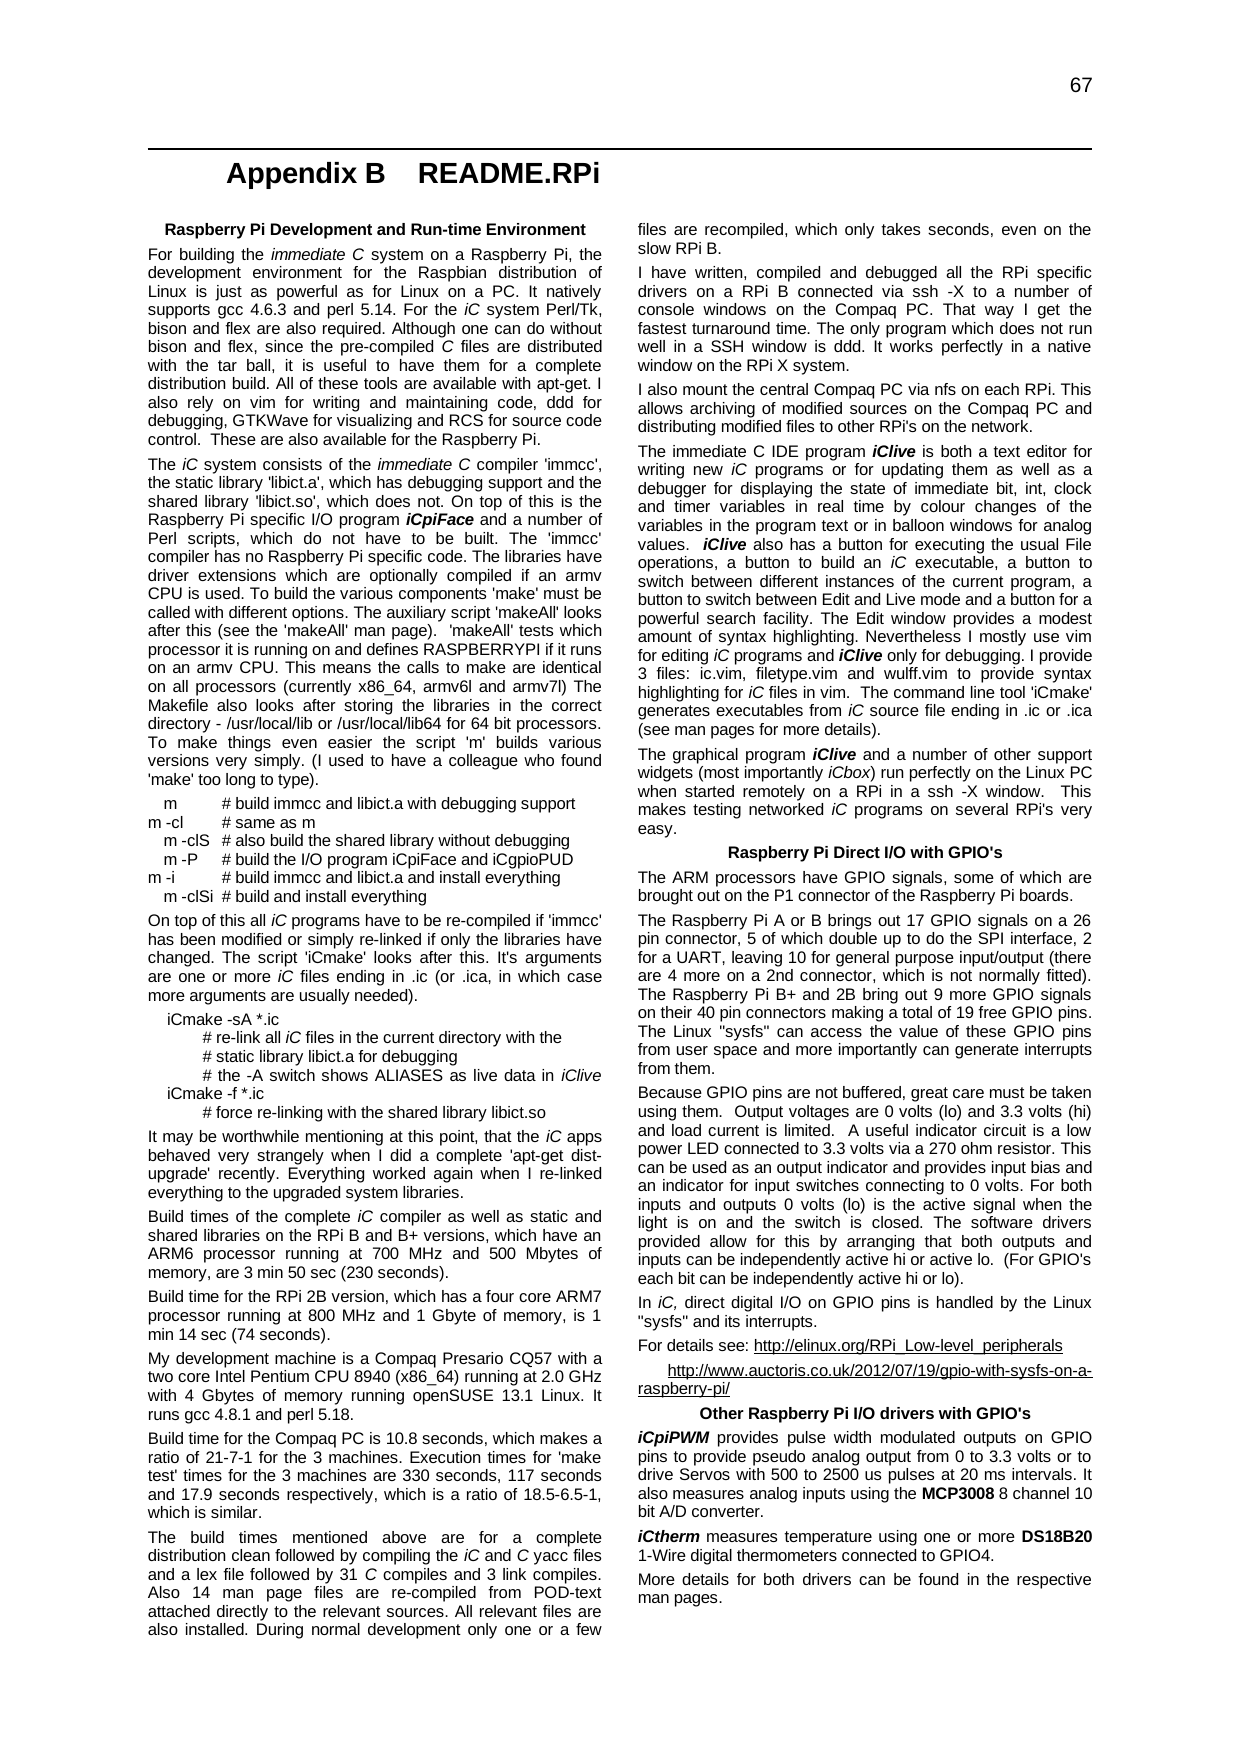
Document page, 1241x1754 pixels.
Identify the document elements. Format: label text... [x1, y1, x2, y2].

text The ARM processors have GPIO signals, some of which are brought out on the P1 connector of the Raspberry Pi boards. [638, 868, 1092, 905]
text The build times mentioned above are for a complete distribution clean followed by compiling the iC and C yacc files and a lex file followed by 31 C compiles and 3 link compiles. Also 14 man page files are re-compiled from POD-text attached directly to the relevant sources. All relevant files are also installed. During normal development only one or a few [148, 1528, 602, 1639]
subtitle Appendix B README.RPi [148, 150, 1092, 197]
text Raspberry Pi Development and Run-time Environment [148, 221, 602, 239]
text The iC system consists of the immediate C compiler 'immcc', the static library 'libict.a', which has debugging support and the shared library 'libict.so', which does not. On top of this is the Raspberry Pi specific I/O program iCpiFace and a number of Perl scripts, which do not have to be built. The 'immcc' compiler has no Raspberry Pi specific code. The libraries have driver extensions which are optionally compiled if an armv CPU is used. To build the various components 'make' must be called with different options. The auxiliary script 'makeAll' looks after this (see the 'makeAll' man page). 'makeAll' tests which processor it is running on and defines RASPBERRYPI if it runs on an armv CPU. This means the calls to make are identical on all processors (currently x86_64, armv6l and armv7l) The Makefile also looks after storing the libraries in the correct directory - /usr/local/lib or /usr/local/lib64 for 64 bit processors. To make things even easier the script 'm' builds various versions very simply. (I used to have a colleague who found 'make' too long to type). [148, 455, 602, 789]
text The graphical program iClive and a number of other support widgets (most importantly iCbox) run perfectly on the Linux PC when started remotely on a RPi in a ssh -X window. This makes testing networked iC programs on several RPi's very easy. [638, 745, 1092, 838]
text iCtherm measures temperature using one or more DS18B20 1-Wire digital thermometers connected to GPIO4. [638, 1527, 1092, 1564]
text More details for both drivers can be found in the respective man pages. [638, 1570, 1092, 1607]
text iCpiPWM provides pulse width modulated outputs on GPIO pins to provide pseudo analog output from 0 to 3.3 volts or to drive Servos with 500 to 2500 us pulses at 20 ms intervals. It also measures analog inputs using the MCP3008 8 channel 10 bit A/D converter. [638, 1429, 1092, 1521]
text Because GPIO pins are not buffered, great care must be taken using them. Output voltages are 0 volts (lo) and 3.3 volts (hi) and load current is limited. A useful indicator circuit is a low power LED connected to 3.3 volts via a 270 ohm resistor. This can be used as an output indicator and provides input bias and an indicator for input switches connecting to 0 volts. For both inputs and outputs 0 volts (lo) is the active signal when the light is on and the switch is closed. The software drivers provided allow for this by arranging that both outputs and inputs can be independently active hi or active lo. (For GPIO's each bit can be independently active hi or lo). [638, 1084, 1092, 1288]
text Build times of the complete iC compiler as well as static and shared libraries on the RPi B and B+ versions, which have an ARM6 processor running at 700 MHz and 500 Mbytes of memory, are 3 min 50 sec (230 seconds). [148, 1208, 602, 1282]
text m # build immcc and libict.a with debugging support m -cl # same as m m -clS # also build the shared library without debugging m -P # build the I/O program iCpiFace and iCgpioPUD m -i # build immcc and libict.a and install everything m -clSi # build and install everything [148, 794, 602, 906]
text http://www.auctoris.co.uk/2012/07/19/gpio-with-sysfs-on-a-raspberry-pi/ [638, 1361, 1092, 1398]
text Raspberry Pi Direct I/O with GPIO's [638, 843, 1092, 862]
text In iC, direct digital I/O on GPIO pins is handled by the Linux "sysfs" and its interrupts. [638, 1294, 1092, 1331]
text Build time for the Compaq PC is 10.8 seconds, which makes a ratio of 21-7-1 for the 3 machines. Execution times for 'make test' times for the 3 machines are 330 seconds, 117 seconds and 17.9 seconds respectively, which is a ratio of 18.5-6.5-1, which is similar. [148, 1429, 602, 1522]
text Build time for the RPi 2B version, which has a four core ARM7 processor running at 800 MHz and 1 Gbyte of memory, is 1 min 14 sec (74 seconds). [148, 1288, 602, 1343]
text The immediate C IDE program iClive is both a text editor for writing new iC programs or for updating them as well as a debugger for displaying the state of immediate bit, int, clock and timer variables in real time by colour changes of the variables in the program text or in balloon windows for analog values. iClive also has a button for executing the usual File operations, a button to build an iC executable, a button to switch between different instances of the current program, a button to switch between Edit and Live mode and a button for a powerful search facility. The Edit window provides a modest amount of syntax highlighting. Nevertheless I mostly use vim for editing iC programs and iClive only for debugging. I provide 3 files: ic.vim, filetype.vim and wulff.vim to provide syntax highlighting for iC files in vim. The command line tool 'iCmake' generates executables from iC source file ending in .ic or .ica (see man pages for more details). [638, 442, 1092, 739]
text iCmake -sA *.ic # re-link all iC files in the current directory with the # static library libict.a for debugging # the -A switch shows ALIASES as live data in iClive iCmake -f *.ic # force re-linking with the shared library libict.so [148, 1010, 602, 1122]
text It may be worthwhile mentioning at this point, that the iC apps behaved very strangely when I did a complete 'apt-get dist-upgrade' recently. Everything worked again when I re-linked everything to the upgraded system libraries. [148, 1128, 602, 1202]
text For building the immediate C system on a Raspberry Pi, the development environment for the Raspbian distribution of Linux is just as powerful as for Linux on a PC. It natively supports gcc 4.6.3 and perl 5.14. For the iC system Perl/Tk, bison and flex are also required. Although one can do without bison and flex, since the pre-compiled C files are distributed with the tar ball, it is useful to have them for a complete distribution build. All of these tools are available with apt-get. I also rely on vim for writing and maintaining code, ddd for debugging, GTKWave for visualizing and RCS for source code control. These are also available for the Raspberry Pi. [148, 245, 602, 449]
text For details see: http://elinux.org/RPi_Low-level_peripherals [638, 1337, 1092, 1355]
text I have written, compiled and debugged all the RPi specific drivers on a RPi B connected via ssh -X to a number of console windows on the Compaq PC. That way I get the fastest turnaround time. The only program which does not run well in a SSH window is ddd. It works perfectly in a native window on the RPi X system. [638, 263, 1092, 375]
text On top of this all iC programs have to be re-compiled if 'immcc' has been modified or simply re-linked if only the libraries have changed. The script 'iCmake' looks after this. It's arguments are one or more iC files ending in .ic (or .ica, in which case more arguments are usually needed). [148, 912, 602, 1004]
text files are recompiled, which only takes seconds, even on the slow RPi B. [638, 221, 1092, 258]
text My development machine is a Compaq Presario CQ57 with a two core Intel Pentium CPU 8940 (x86_64) running at 2.0 GHz with 4 Gbytes of memory running openSUSE 13.1 Linux. It runs gcc 4.8.1 and perl 5.18. [148, 1349, 602, 1423]
text The Raspberry Pi A or B brings out 17 GPIO signals on a 26 pin connector, 5 of which double up to do the SPI interface, 2 for a UART, leaving 10 for general purpose input/output (there are 4 more on a 2nd connector, which is not normally fitted). The Raspberry Pi B+ and 2B bring out 9 more GPIO signals on their 40 pin connectors making a total of 19 free GPIO pins. The Linux "sysfs" can access the value of these GPIO pins from user space and more importantly can generate interrupts from them. [638, 911, 1092, 1078]
text I also mount the central Compaq PC via nfs on each RPi. This allows archiving of modified sources on the Compaq PC and distributing modified files to other RPi's on the network. [638, 381, 1092, 436]
text Other Raspberry Pi I/O drivers with GPIO's [638, 1404, 1092, 1423]
